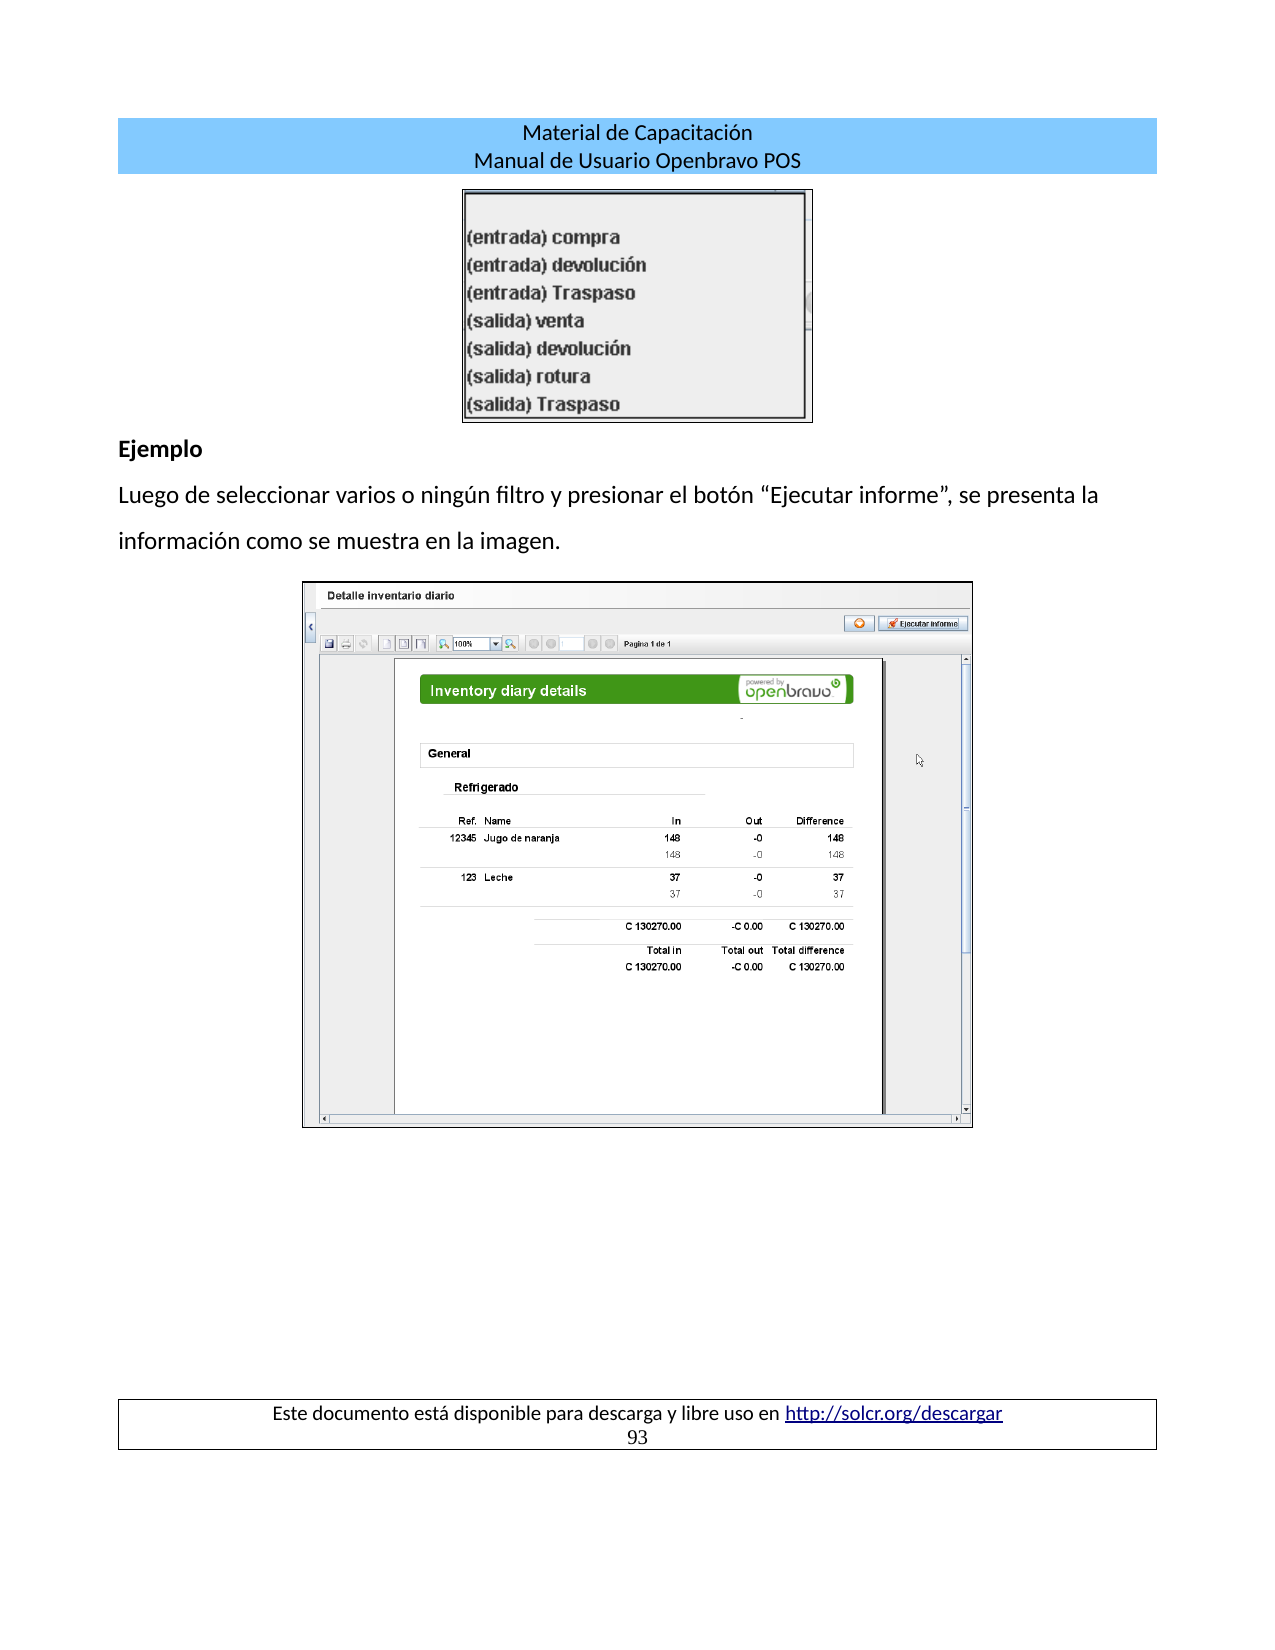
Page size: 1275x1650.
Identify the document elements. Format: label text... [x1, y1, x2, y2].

text Luego de seleccionar varios o ningún filtro y presionar el botón “Ejecutar informe”, se presenta la información como se muestra en la imagen. [118, 479, 1157, 556]
text Ejemplo [118, 433, 1157, 464]
